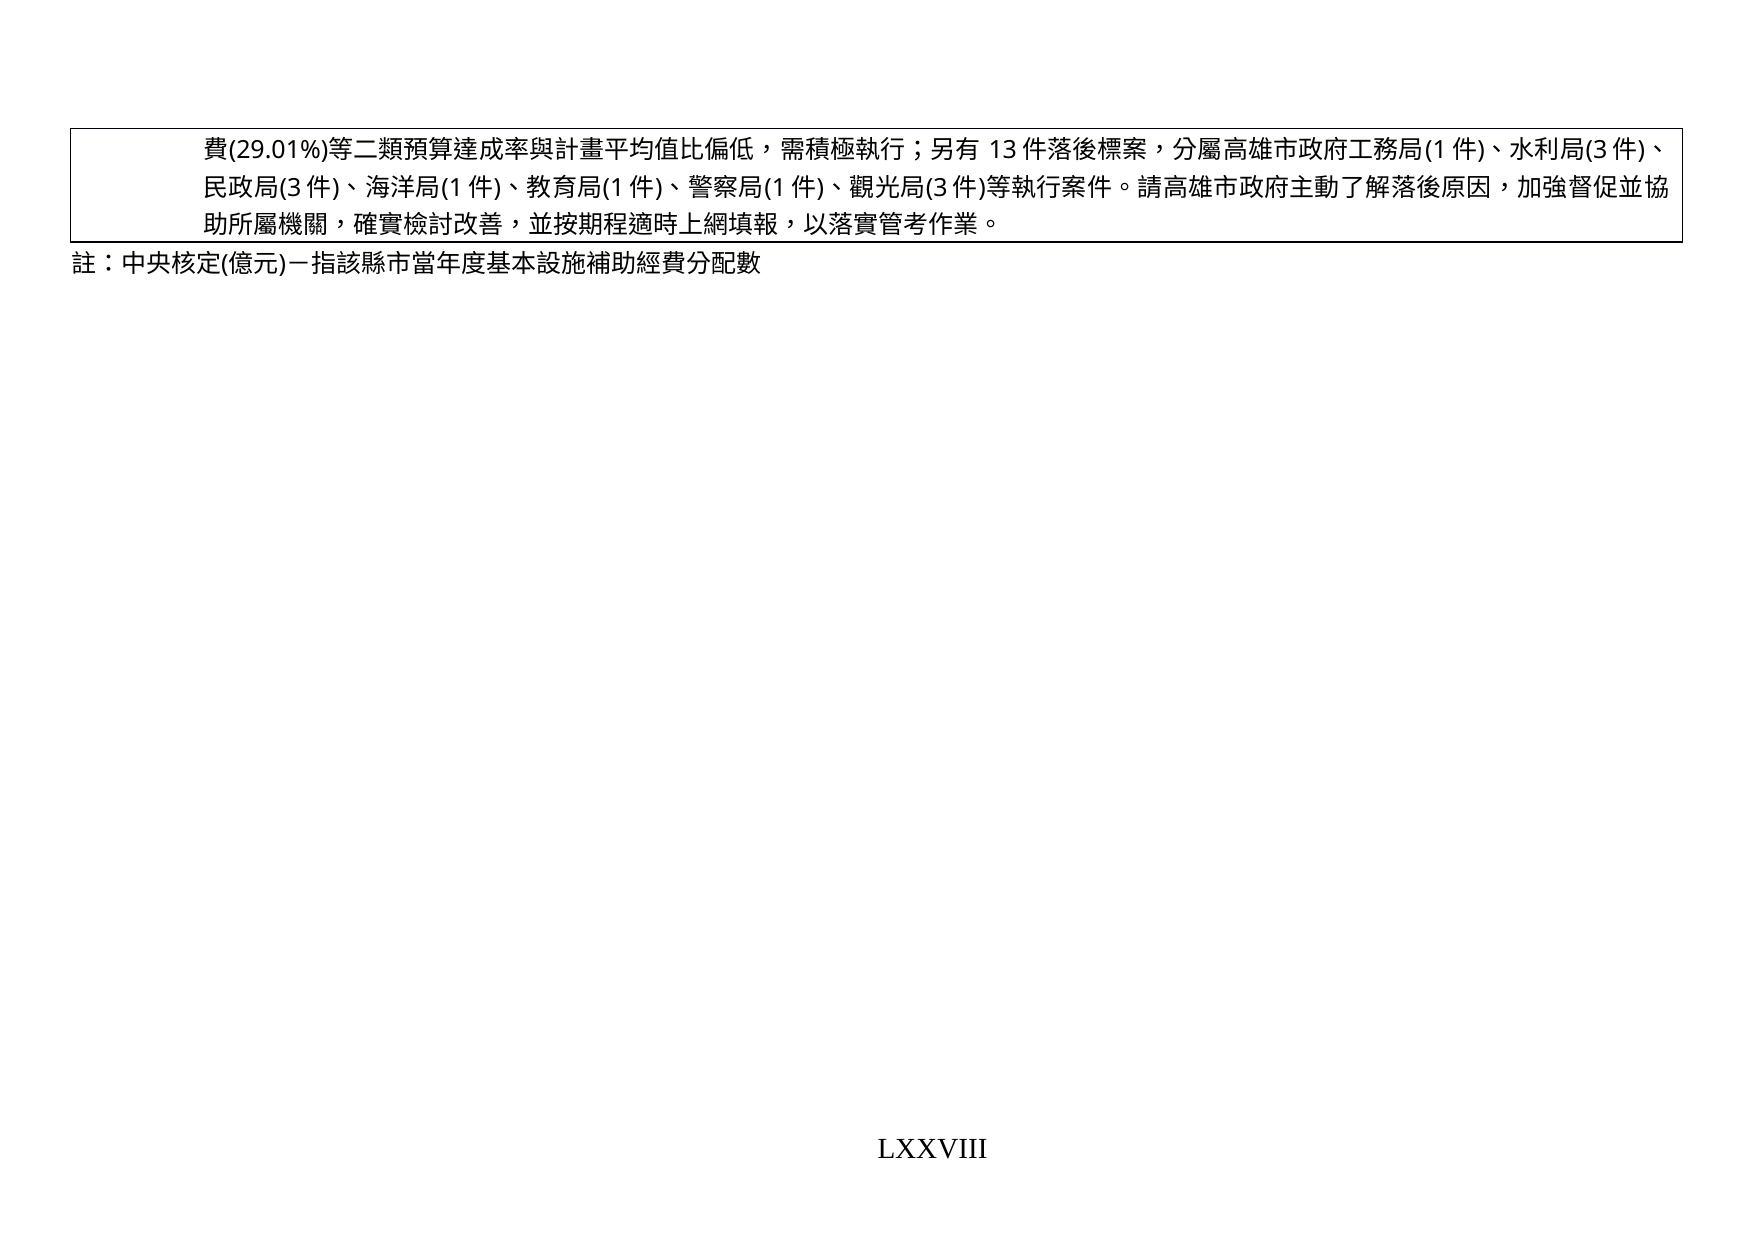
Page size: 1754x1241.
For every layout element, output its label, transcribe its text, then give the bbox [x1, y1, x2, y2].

table_cell 費(29.01%)等二類預算達成率與計畫平均值比偏低，需積極執行；另有13件落後標案，分屬高雄市政府工務局(1件)、水利局(3件)、民政局(3件)、海洋局(1件)、教育局(1件)、警察局(1件)、觀光局(3件)等執行案件。請高雄市政府主動了解落後原因，加強督促並協助所屬機關，確實檢討改善，並按期程適時上網填報，以落實管考作業。 [71, 129, 1682, 241]
text 註：中央核定(億元)－指該縣市當年度基本設施補助經費分配數 [71, 243, 1683, 280]
